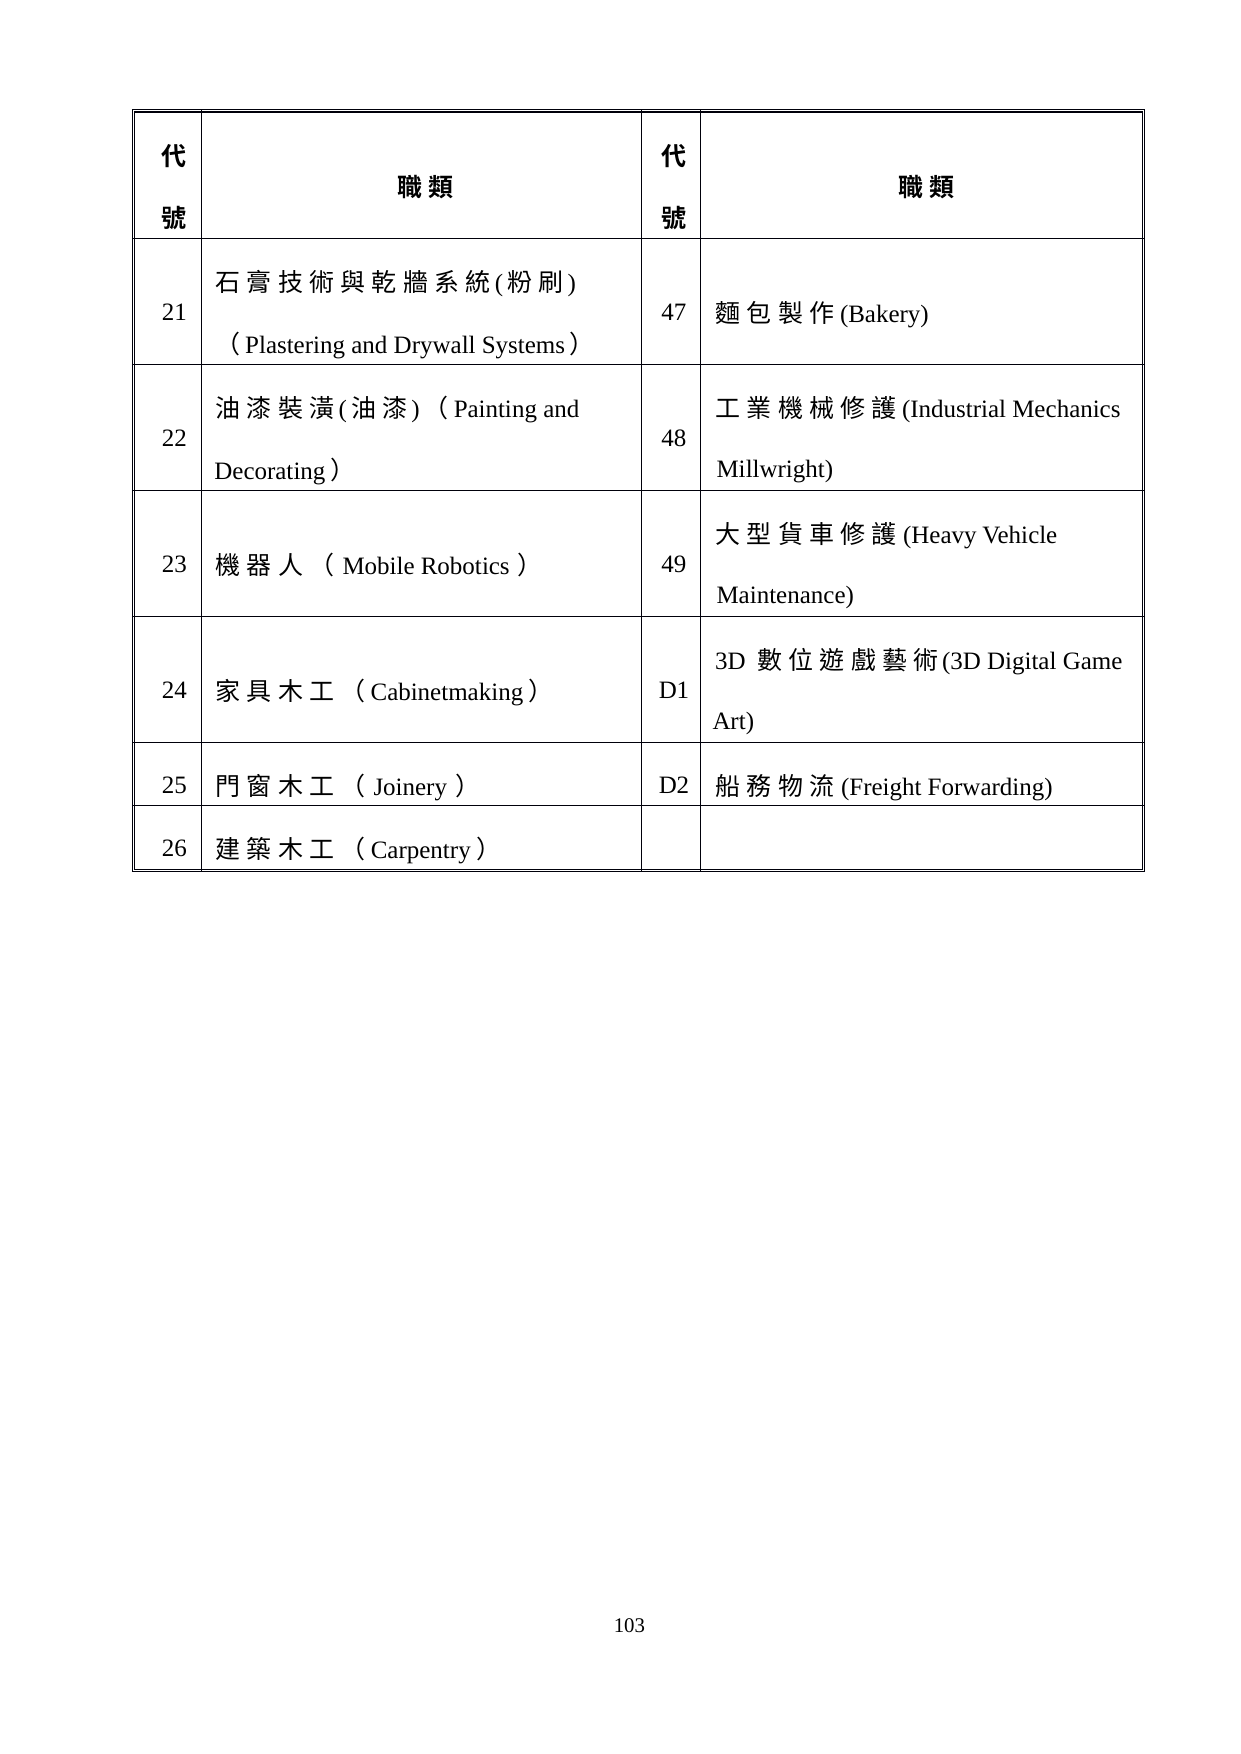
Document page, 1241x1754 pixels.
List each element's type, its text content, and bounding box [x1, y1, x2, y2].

table_cell 25 [135, 743, 201, 805]
table_cell 48 [642, 365, 700, 489]
table_cell 麵包製作(Bakery) [701, 239, 1142, 363]
table_cell 機器人（Mobile Robotics） [202, 491, 641, 616]
table_cell [701, 806, 1142, 869]
table_cell [642, 806, 700, 869]
table_cell 3D 數位遊戲藝術(3D Digital Game Art) [701, 617, 1142, 742]
table_cell 26 [135, 806, 201, 869]
table_cell 石膏技術與乾牆系統(粉刷)（Plastering and Drywall Systems） [202, 239, 641, 363]
table_cell 47 [642, 239, 700, 363]
table_cell 49 [642, 491, 700, 616]
table_cell 船務物流(Freight Forwarding) [701, 743, 1142, 805]
table_cell 大型貨車修護(Heavy Vehicle Maintenance) [701, 491, 1142, 616]
table_cell 工業機械修護(Industrial Mechanics Millwright) [701, 365, 1142, 489]
table_cell 24 [135, 617, 201, 742]
table_cell 23 [135, 491, 201, 616]
table_header 職類 [202, 113, 641, 237]
table_header 代號 [135, 113, 201, 237]
table_cell 油漆裝潢(油漆)（Painting and Decorating） [202, 365, 641, 489]
table_cell D1 [642, 617, 700, 742]
table_cell 門窗木工（Joinery） [202, 743, 641, 805]
table_cell 建築木工（Carpentry） [202, 806, 641, 869]
table_cell 22 [135, 365, 201, 489]
table_cell 家具木工（Cabinetmaking） [202, 617, 641, 742]
table_cell D2 [642, 743, 700, 805]
table_header 代號 [642, 113, 700, 237]
table_cell 21 [135, 239, 201, 363]
table_header 職類 [701, 113, 1142, 237]
